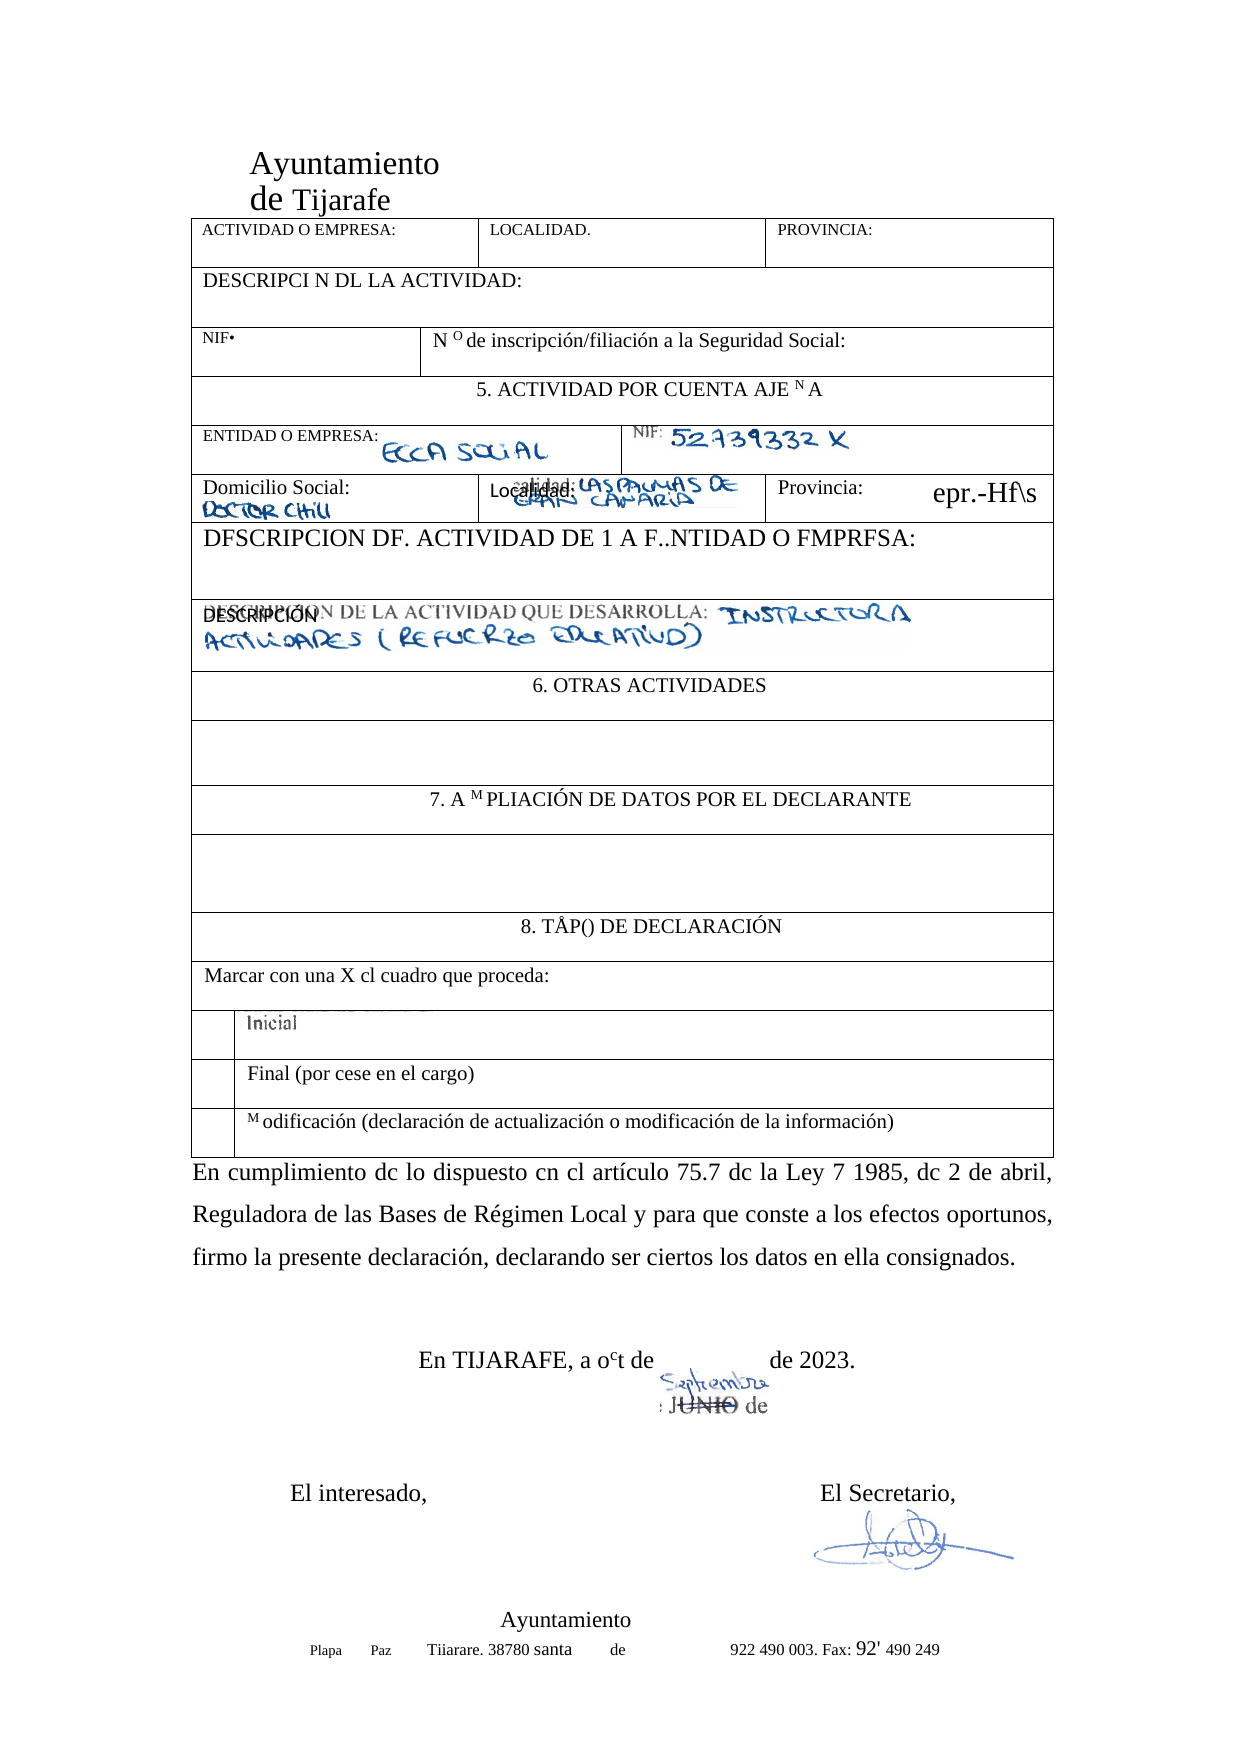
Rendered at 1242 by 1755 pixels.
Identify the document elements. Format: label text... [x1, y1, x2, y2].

table_cell [192, 1060, 234, 1108]
table_cell [933, 600, 1053, 671]
table_cell [933, 835, 1053, 912]
table_cell Marcar con una X cl cuadro que proceda: [192, 962, 933, 1010]
text El interesado, El Secretario, [191, 1478, 1052, 1506]
table_cell [933, 913, 1053, 961]
table_header ACTIVIDAD O EMPRESA: [192, 219, 478, 267]
table_cell [479, 475, 765, 521]
table_header LOCALIDAD. [479, 219, 765, 267]
table_cell 5. ACTIVIDAD POR CUENTA AJE N A [192, 377, 933, 424]
table_cell 8. TÅP() DE DECLARACIÓN [192, 913, 933, 961]
table_cell [933, 377, 1053, 424]
table_cell [933, 268, 1053, 327]
table_cell 7. A M PLIACIÓN DE DATOS POR EL DECLARANTE [192, 786, 933, 834]
table_cell NIF• [192, 328, 420, 376]
table_cell [192, 1109, 234, 1157]
table_cell [933, 1011, 1053, 1059]
table_cell [933, 786, 1053, 834]
table_cell [192, 1011, 234, 1059]
text En TIJARAFE, a oct de de 2023. [191, 1345, 1052, 1413]
table_cell N O de inscripción/filiación a la Seguridad Social: [421, 328, 933, 376]
table_cell M odificación (declaración de actualización o modificación de la información) [235, 1109, 933, 1157]
table_cell [933, 962, 1053, 1010]
table_cell [933, 1060, 1053, 1108]
table_cell [192, 835, 933, 912]
table_cell 6. OTRAS ACTIVIDADES [192, 672, 933, 720]
table_cell [192, 600, 933, 671]
table_cell Domicilio Social: [192, 475, 478, 521]
table_cell Final (por cese en el cargo) [235, 1060, 933, 1108]
table_cell ENTIDAD O EMPRESA: [192, 426, 621, 473]
table_cell [192, 721, 933, 785]
text En cumplimiento dc lo dispuesto cn cl artículo 75.7 dc la Ley 7 1985, dc 2 de abril, Reguladora de las Bases de Régimen Local y para que conste a los efectos oportunos, firmo la presente declaración, declarando ser ciertos los datos en ella consignados. [192, 1158, 1054, 1271]
table_cell [933, 1109, 1053, 1157]
table_cell [622, 426, 933, 473]
table_cell Provincia: [766, 475, 933, 521]
table_cell [933, 328, 1053, 376]
table_cell epr.-Hf\s [933, 475, 1053, 521]
table_cell DESCRIPCI N DL LA ACTIVIDAD: [192, 268, 933, 327]
table_cell DFSCRIPCION DF. ACTIVIDAD DE 1 A F..NTIDAD O FMPRFSA: [192, 523, 933, 599]
table_cell [933, 721, 1053, 785]
table_cell [933, 426, 1053, 473]
table_cell [933, 523, 1053, 599]
table_header PROVINCIA: [766, 219, 933, 267]
table_cell [235, 1011, 933, 1059]
table_cell [933, 672, 1053, 720]
table_header [933, 219, 1053, 267]
